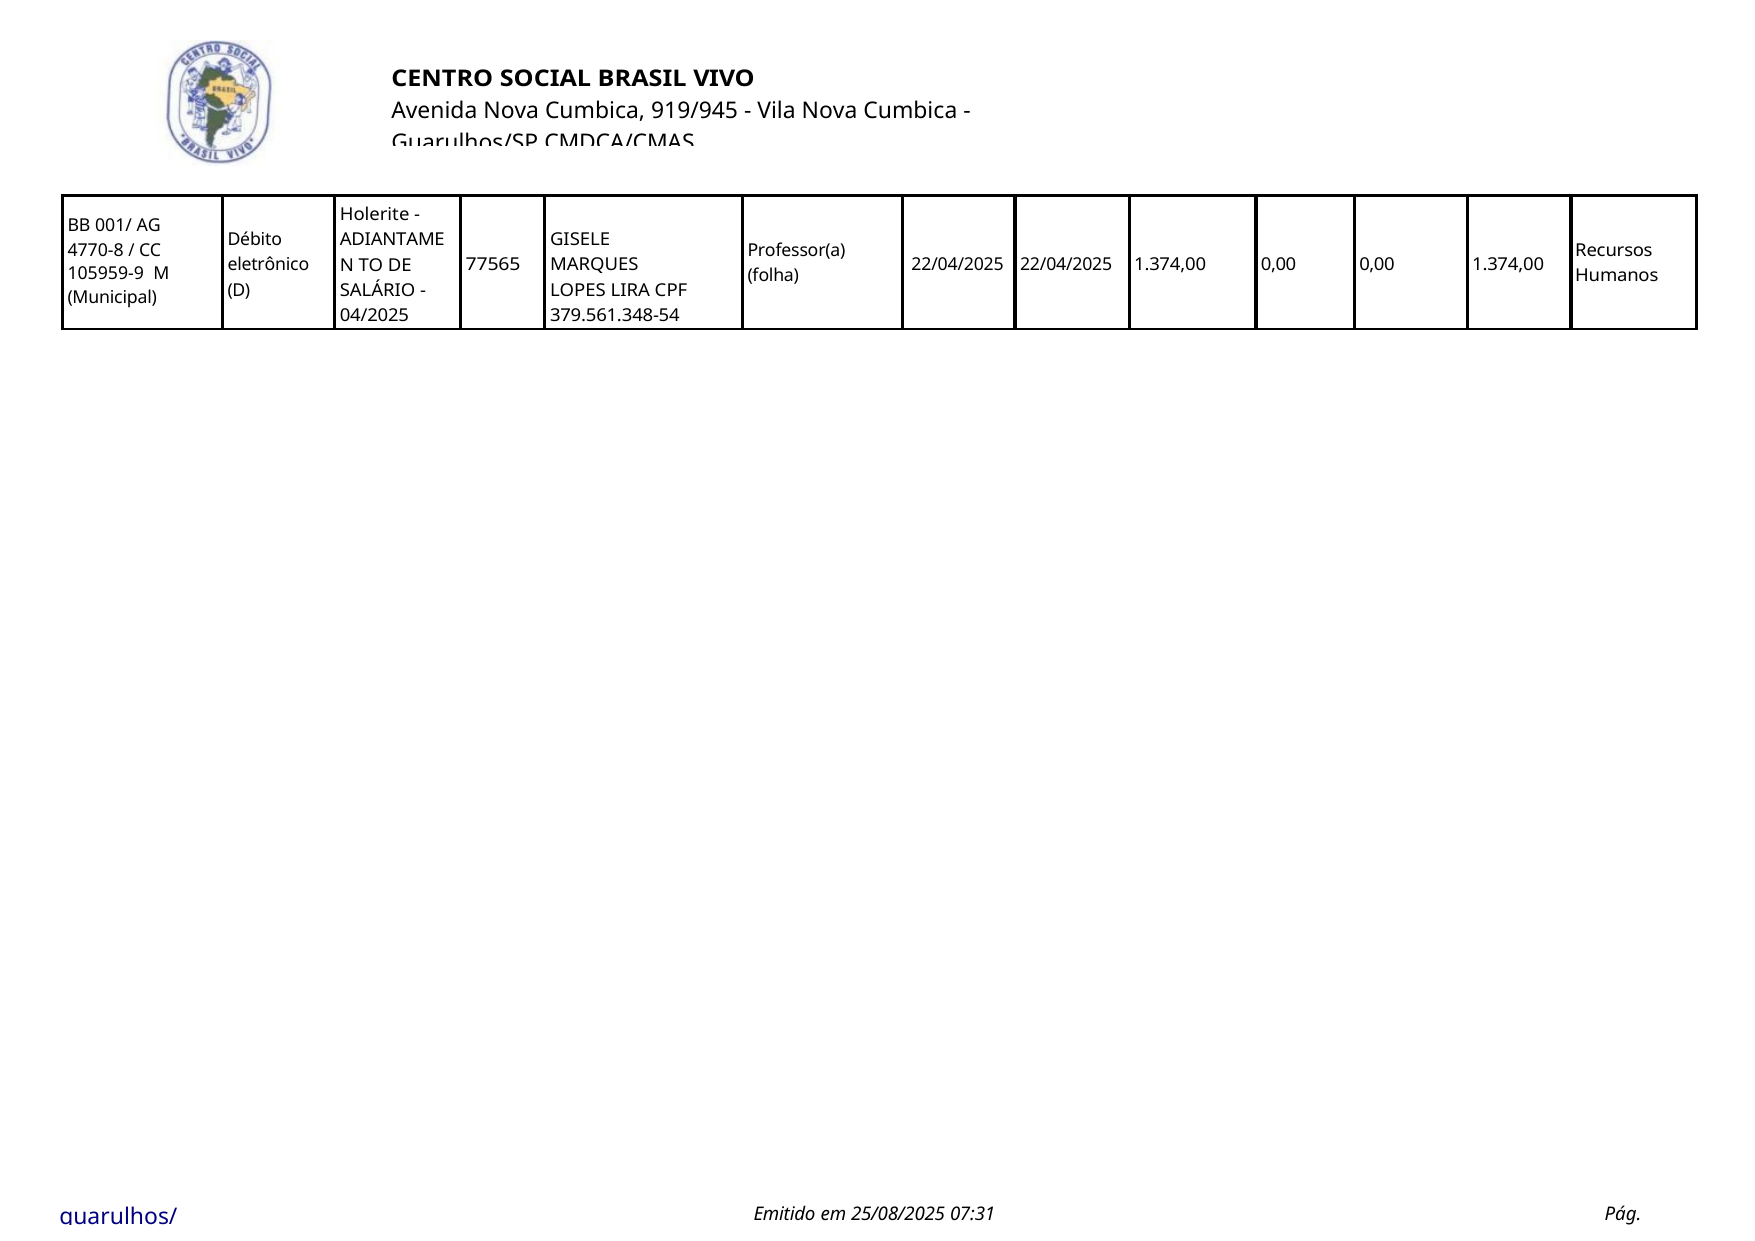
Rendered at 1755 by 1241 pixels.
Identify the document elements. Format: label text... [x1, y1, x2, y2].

table_cell 0,00 [1258, 197, 1353, 328]
table_cell BB 001/ AG 4770-8 / CC 105959-9 M (Municipal) [64, 197, 221, 328]
table_cell Holerite - ADIANTAMEN TO DE SALÁRIO - 04/2025 [336, 197, 459, 328]
table_cell 1.374,00 [1131, 197, 1254, 328]
table_cell 1.374,00 [1469, 197, 1569, 328]
table_cell Recursos Humanos [1573, 197, 1695, 328]
table_cell 22/04/2025 [1017, 197, 1128, 328]
table_cell 0,00 [1356, 197, 1466, 328]
table_cell Professor(a) (folha) [744, 197, 901, 328]
table_cell Débito eletrônico (D) [224, 197, 333, 328]
table_cell 77565 [462, 197, 543, 328]
table_cell 22/04/2025 [904, 197, 1013, 328]
table_cell GISELE MARQUES LOPES LIRA CPF 379.561.348-54 [546, 197, 741, 328]
